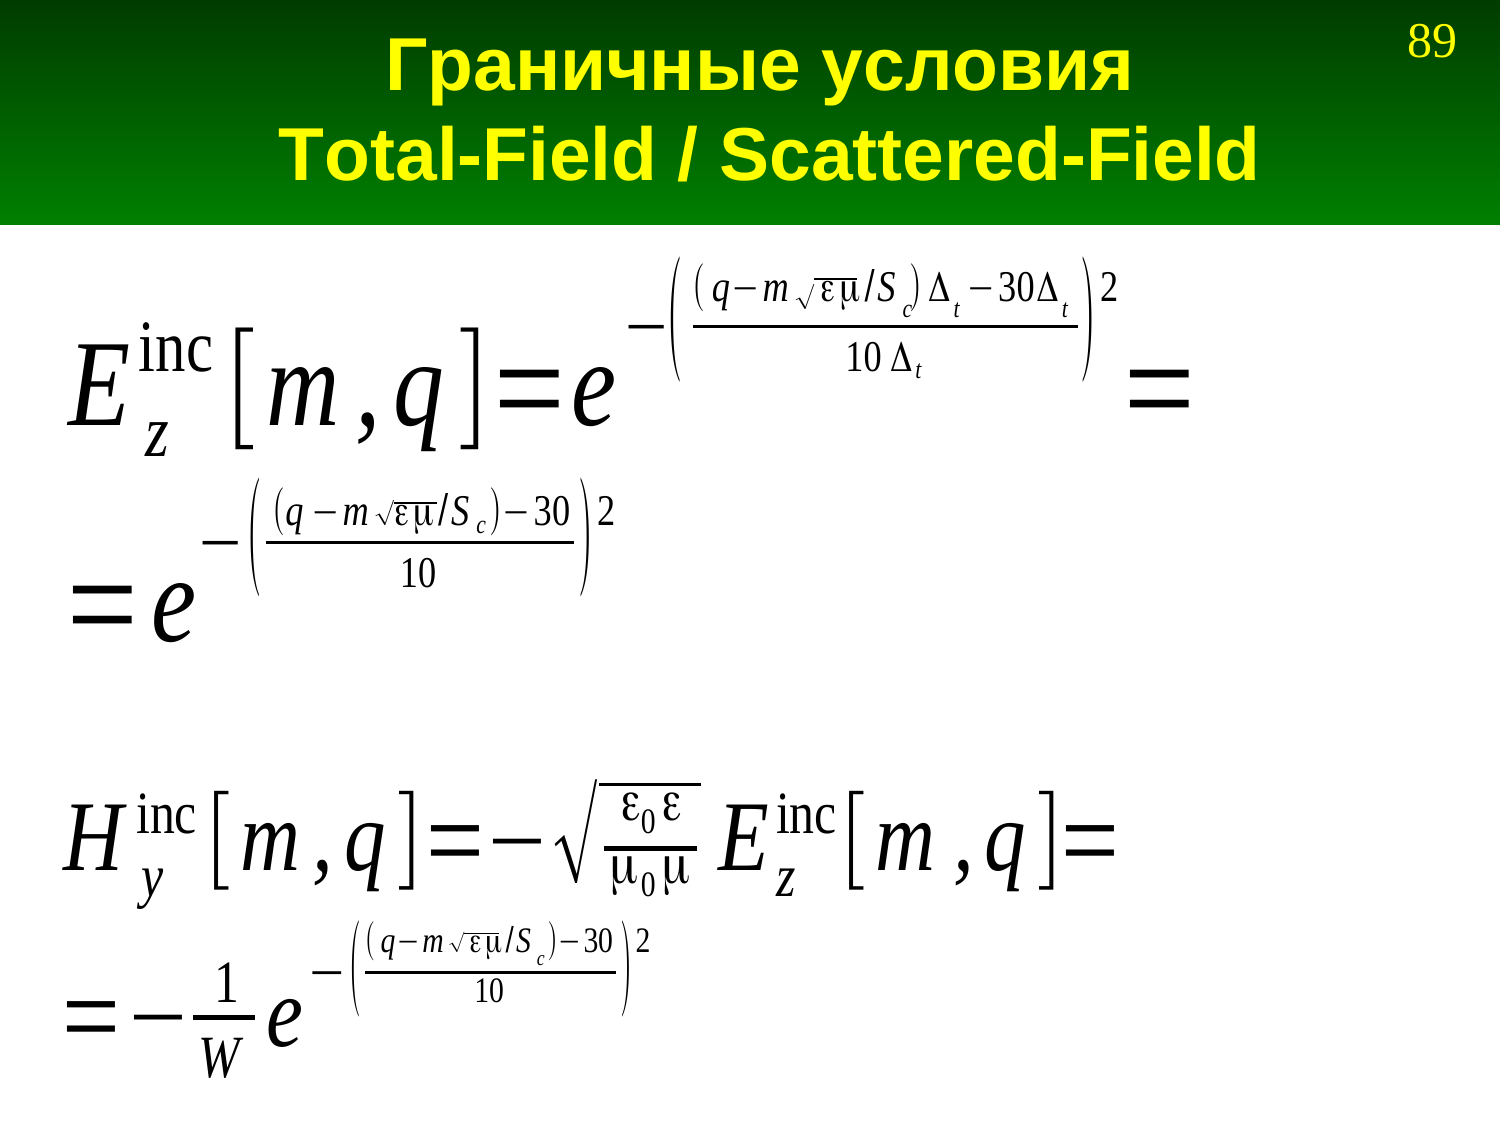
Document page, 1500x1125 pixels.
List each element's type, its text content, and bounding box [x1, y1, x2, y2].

title Граничные условия Total-Field / Scattered-Field [100, 7, 1441, 204]
chart [37, 776, 1147, 1091]
chart [37, 255, 1229, 669]
